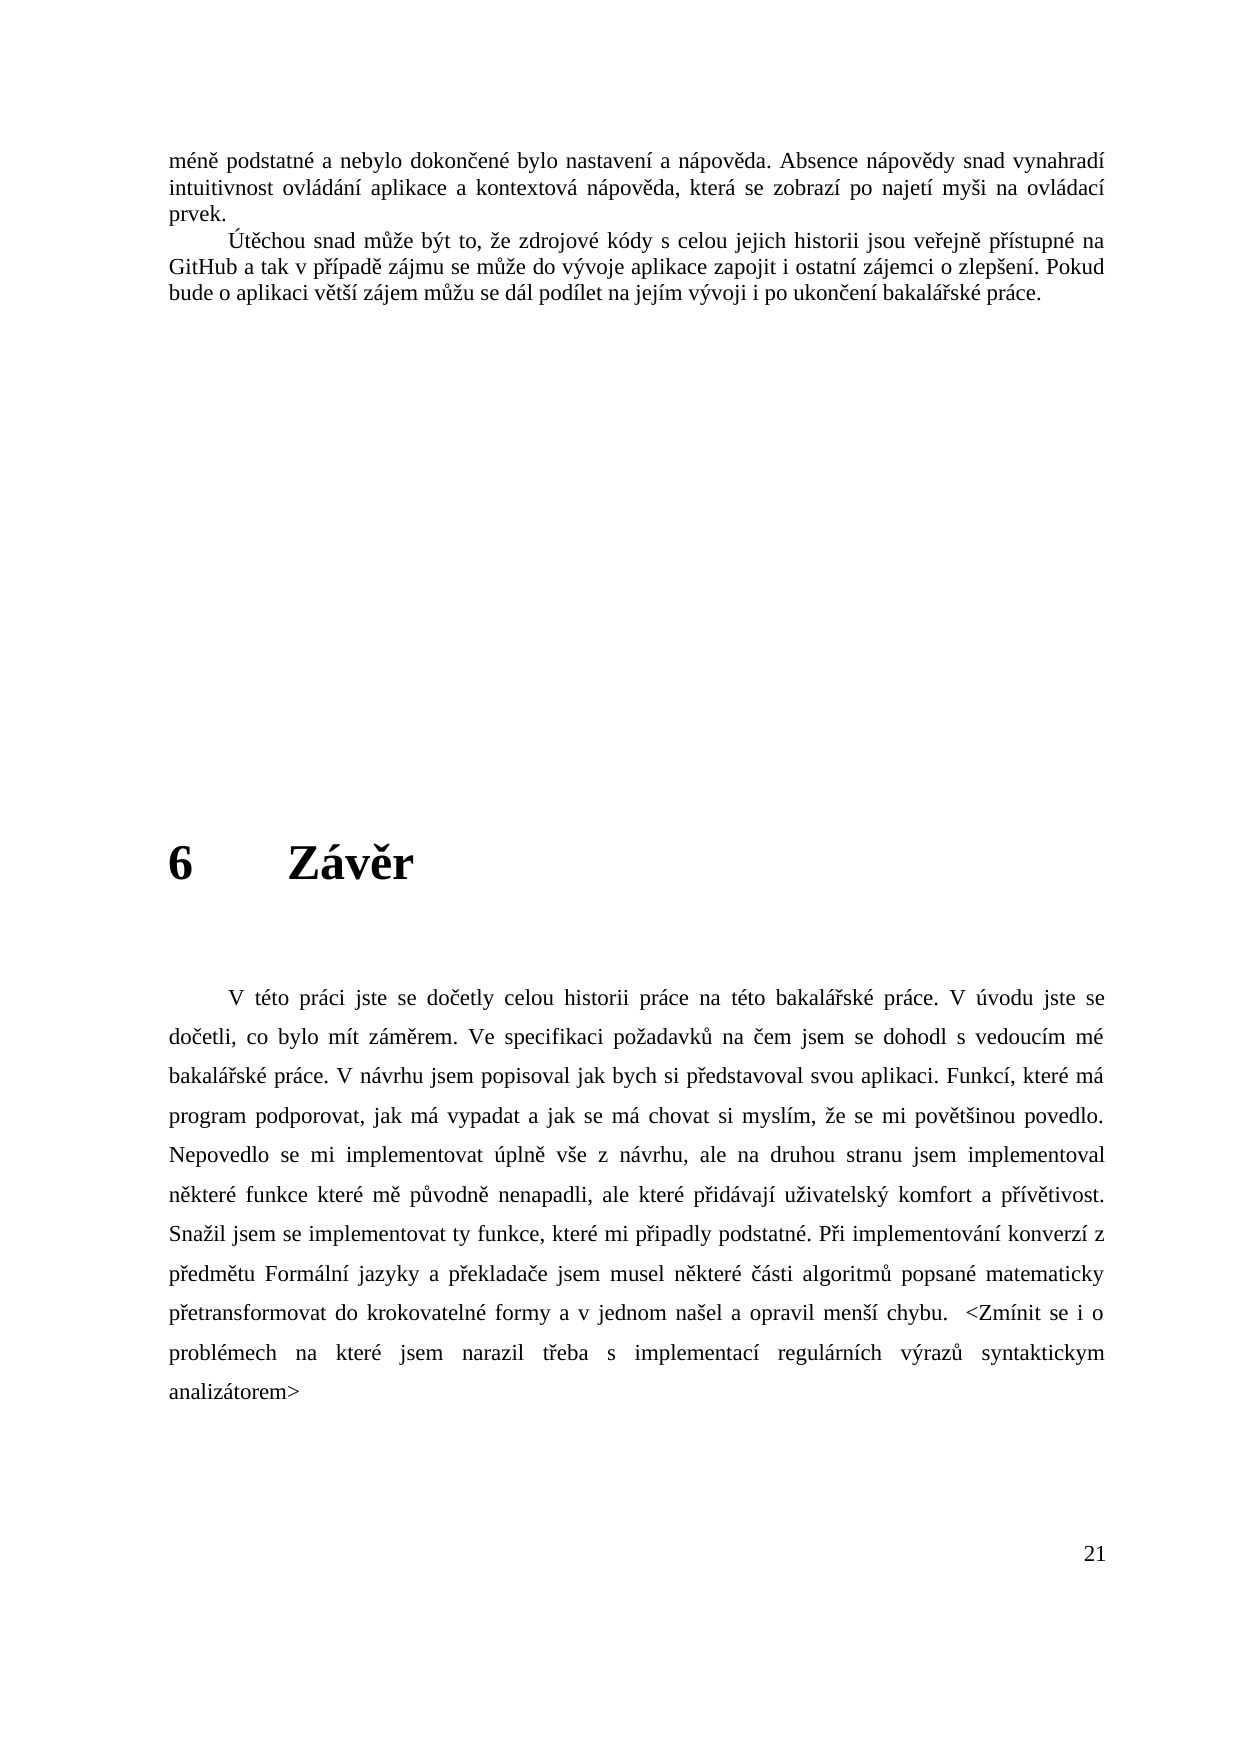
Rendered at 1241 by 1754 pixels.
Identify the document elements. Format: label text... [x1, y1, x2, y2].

text méně podstatné a nebylo dokončené bylo nastavení a nápověda. Absence nápovědy snad vynahradí intuitivnost ovládání aplikace a kontextová nápověda, která se zobrazí po najetí myši na ovládací prvek. [169, 148, 1106, 227]
text Útěchou snad může být to, že zdrojové kódy s celou jejich historii jsou veřejně přístupné na GitHub a tak v případě zájmu se může do vývoje aplikace zapojit i ostatní zájemci o zlepšení. Pokud bude o aplikaci větší zájem můžu se dál podílet na jejím vývoji i po ukončení bakalářské práce. [169, 227, 1106, 306]
text V této práci jste se dočetly celou historii práce na této bakalářské práce. V úvodu jste se dočetli, co bylo mít záměrem. Ve specifikaci požadavků na čem jsem se dohodl s vedoucím mé bakalářské práce. V návrhu jsem popisoval jak bych si představoval svou aplikaci. Funkcí, které má program podporovat, jak má vypadat a jak se má chovat si myslím, že se mi povětšinou povedlo. Nepovedlo se mi implementovat úplně vše z návrhu, ale na druhou stranu jsem implementoval některé funkce které mě původně nenapadli, ale které přidávají uživatelský komfort a přívětivost. Snažil jsem se implementovat ty funkce, které mi připadly podstatné. Při implementování konverzí z předmětu Formální jazyky a překladače jsem musel některé části algoritmů popsané matematicky přetransformovat do krokovatelné formy a v jednom našel a opravil menší chybu. <Zmínit se i o problémech na které jsem narazil třeba s implementací regulárních výrazů syntaktickym analizátorem> [169, 983, 1106, 1405]
subtitle Závěr [169, 833, 1106, 890]
